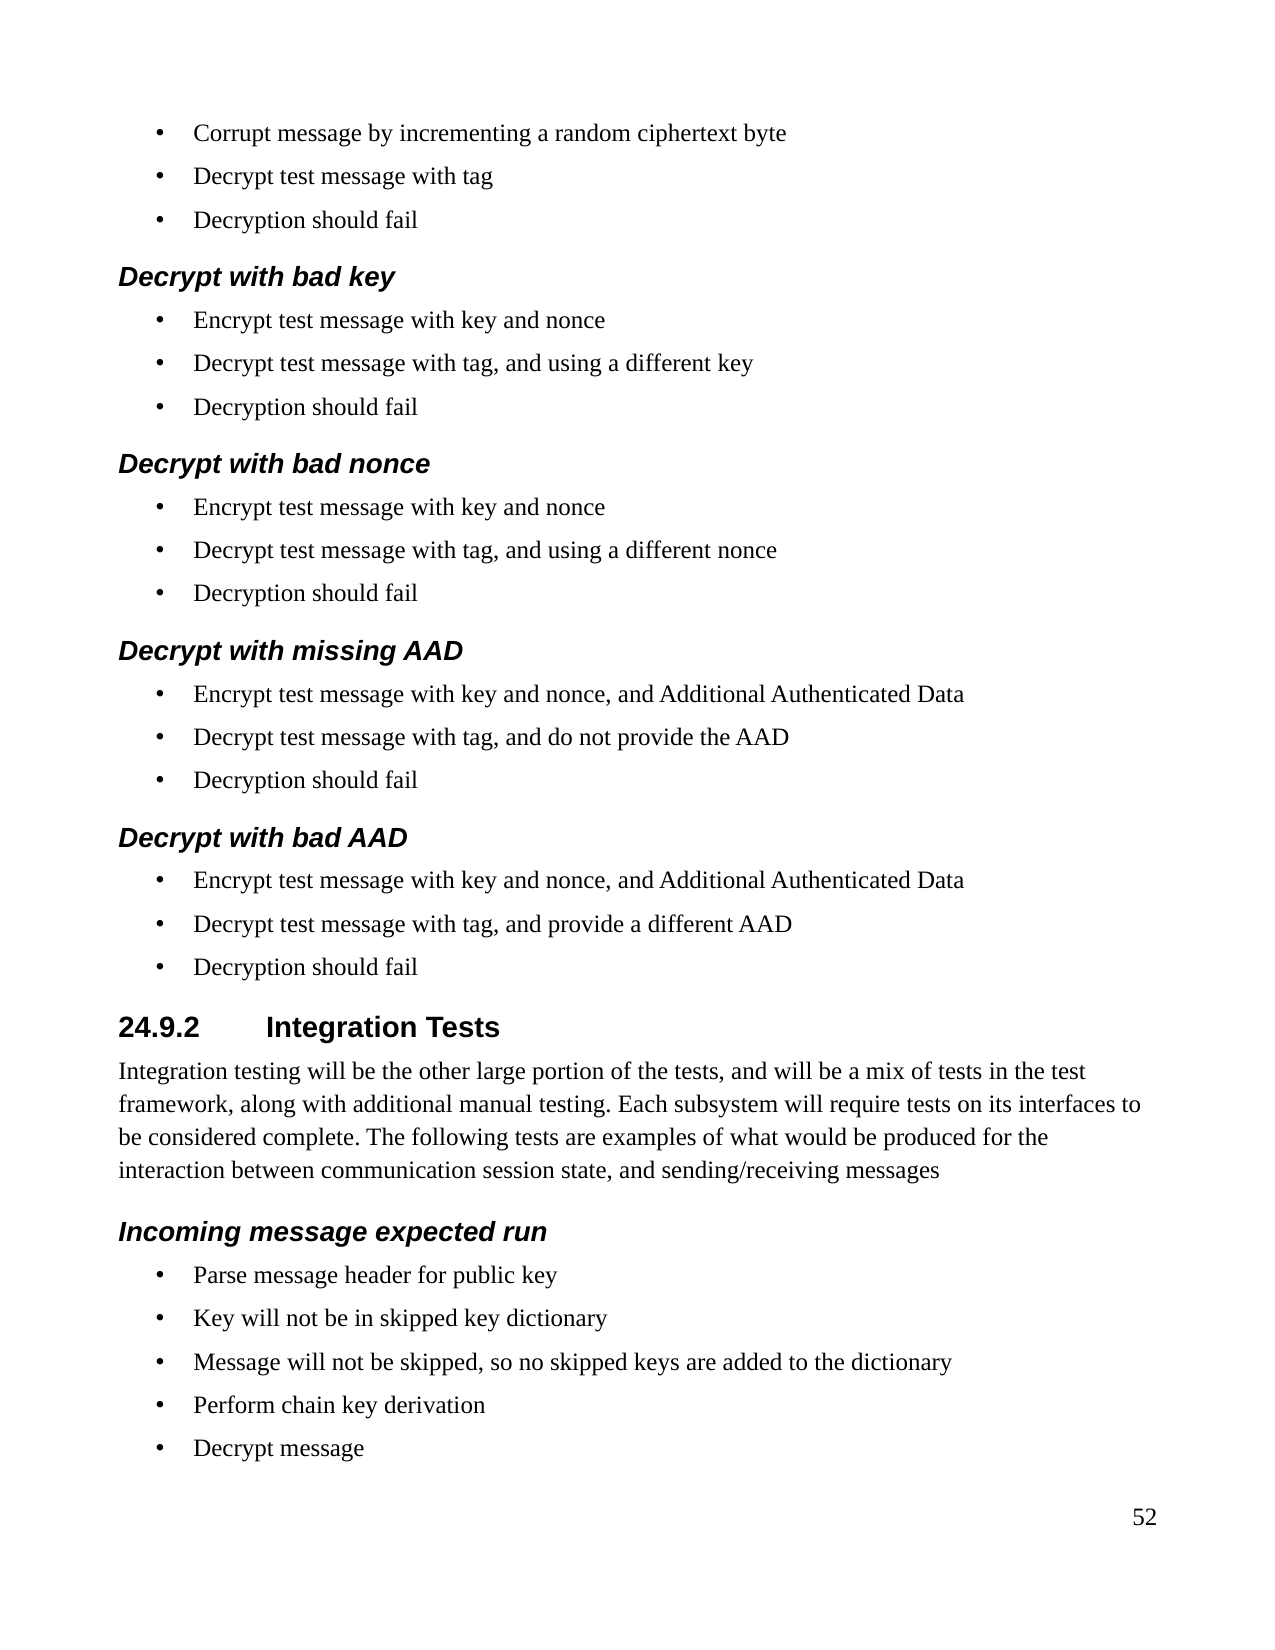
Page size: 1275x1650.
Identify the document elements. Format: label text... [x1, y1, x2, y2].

list Decryption should fail [156, 205, 1157, 233]
subtitle Decrypt with bad AAD [118, 821, 1157, 853]
list Message will not be skipped, so no skipped keys are added to the dictionary [156, 1347, 1157, 1375]
list Encrypt test message with key and nonce, and Additional Authenticated Data [156, 866, 1157, 894]
list Decryption should fail [156, 765, 1157, 794]
list Decrypt test message with tag [156, 161, 1157, 190]
list Decrypt test message with tag, and do not provide the AAD [156, 722, 1157, 751]
subtitle Decrypt with bad key [118, 261, 1157, 292]
list Encrypt test message with key and nonce, and Additional Authenticated Data [156, 679, 1157, 707]
list Decrypt test message with tag, and provide a different AAD [156, 909, 1157, 938]
list Parse message header for public key [156, 1260, 1157, 1289]
list Decrypt test message with tag, and using a different key [156, 348, 1157, 377]
text Integration testing will be the other large portion of the tests, and will be a mix of tests in the test framework, along with additional manual testing. Each subsystem will require tests on its interfaces to be considered complete. The following tests are examples of what would be produced for the interaction between communication session state, and sending/receiving messages [118, 1056, 1157, 1184]
subtitle Integration Tests [118, 1010, 1157, 1044]
list Encrypt test message with key and nonce [156, 305, 1157, 334]
subtitle Incoming message expected run [118, 1216, 1157, 1247]
subtitle Decrypt with bad nonce [118, 447, 1157, 479]
list Decryption should fail [156, 952, 1157, 981]
list Decrypt test message with tag, and using a different nonce [156, 535, 1157, 564]
list Perform chain key derivation [156, 1390, 1157, 1419]
list Encrypt test message with key and nonce [156, 492, 1157, 521]
subtitle Decrypt with missing AAD [118, 634, 1157, 666]
list Key will not be in skipped key dictionary [156, 1303, 1157, 1332]
list Corrupt message by incrementing a random ciphertext byte [156, 118, 1157, 147]
list Decryption should fail [156, 392, 1157, 420]
list Decryption should fail [156, 578, 1157, 607]
list Decrypt message [156, 1433, 1157, 1462]
